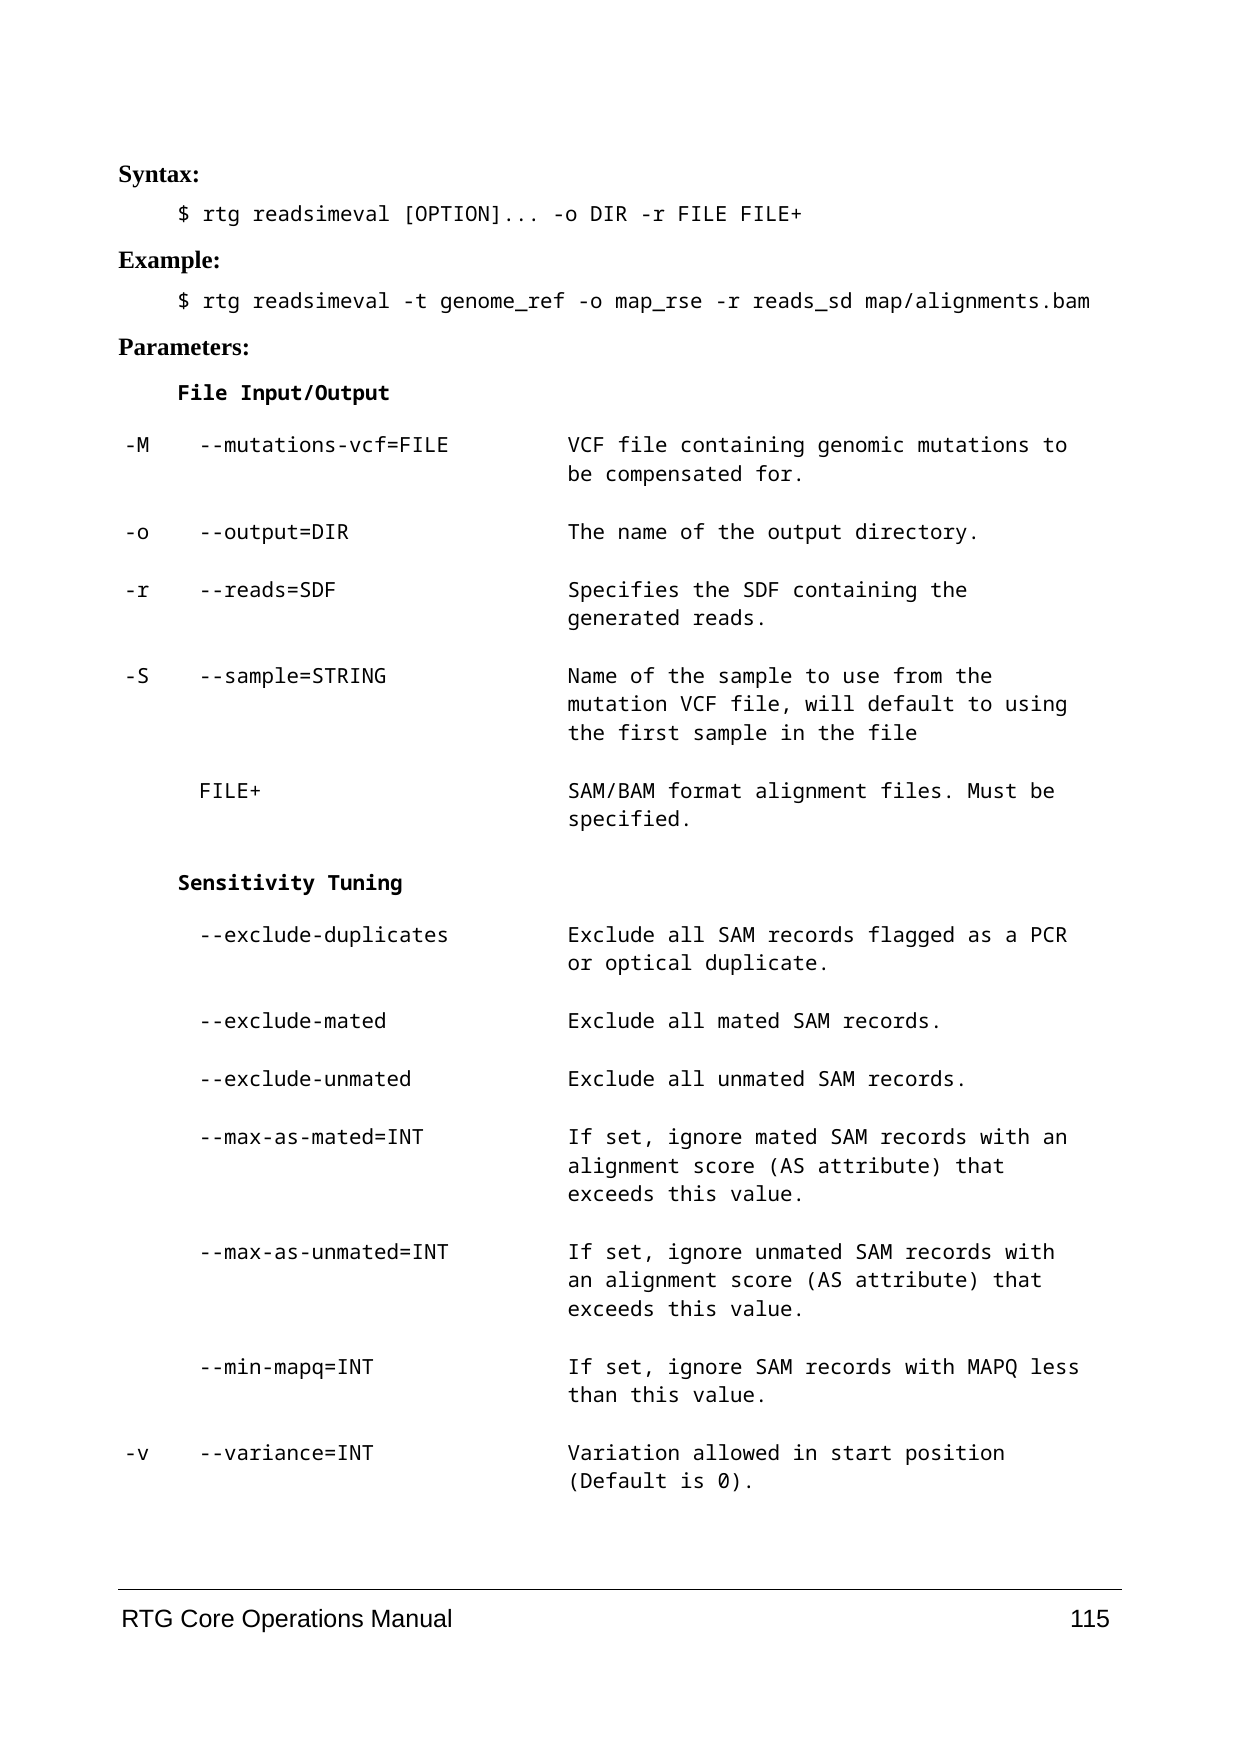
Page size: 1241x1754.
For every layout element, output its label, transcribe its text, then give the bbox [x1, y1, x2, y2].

subtitle Parameters: [118, 332, 1122, 361]
table_cell -o [118, 505, 193, 563]
table_cell -S [118, 649, 193, 764]
table_cell --output=DIR [193, 505, 561, 563]
table_cell [118, 764, 193, 850]
table_cell --sample=STRING [193, 649, 561, 764]
table_cell --exclude-unmated [193, 1053, 561, 1111]
table_cell [118, 1053, 193, 1111]
table_cell --max-as-mated=INT [193, 1111, 561, 1225]
table_header -M [118, 419, 193, 505]
table_cell SAM/BAM format alignment files. Must be specified. [561, 764, 1093, 850]
text $ rtg readsimeval [OPTION]... -o DIR -r FILE FILE+ [177, 199, 1122, 228]
subtitle Syntax: [118, 159, 1122, 187]
subtitle Example: [118, 245, 1122, 274]
table_cell [118, 1340, 193, 1426]
table_cell Exclude all unmated SAM records. [561, 1053, 1093, 1111]
table_cell --variance=INT [193, 1426, 561, 1513]
table_cell Exclude all mated SAM records. [561, 995, 1093, 1053]
table_header --mutations-vcf=FILE [193, 419, 561, 505]
table_cell [118, 1111, 193, 1225]
table_cell Specifies the SDF containing the generated reads. [561, 563, 1093, 649]
table_header VCF file containing genomic mutations to be compensated for. [561, 419, 1093, 505]
table_cell FILE+ [193, 764, 561, 850]
table_header [118, 908, 193, 995]
text $ rtg readsimeval -t genome_ref -o map_rse -r reads_sd map/alignments.bam [177, 286, 1122, 314]
table_cell If set, ignore SAM records with MAPQ less than this value. [561, 1340, 1093, 1426]
table_cell --reads=SDF [193, 563, 561, 649]
table_cell The name of the output directory. [561, 505, 1093, 563]
table_cell Name of the sample to use from the mutation VCF file, will default to using the first sample in the file [561, 649, 1093, 764]
table_cell -v [118, 1426, 193, 1513]
text Sensitivity Tuning [177, 868, 1122, 897]
table_cell -r [118, 563, 193, 649]
table_cell [118, 1225, 193, 1340]
table_cell [118, 995, 193, 1053]
table_cell If set, ignore mated SAM records with an alignment score (AS attribute) that exceeds this value. [561, 1111, 1093, 1225]
table_cell --exclude-mated [193, 995, 561, 1053]
table_header --exclude-duplicates [193, 908, 561, 995]
table_cell If set, ignore unmated SAM records with an alignment score (AS attribute) that exceeds this value. [561, 1225, 1093, 1340]
table_cell --min-mapq=INT [193, 1340, 561, 1426]
table_cell --max-as-unmated=INT [193, 1225, 561, 1340]
text File Input/Output [177, 378, 1122, 407]
table_cell Variation allowed in start position (Default is 0). [561, 1426, 1093, 1513]
table_header Exclude all SAM records flagged as a PCR or optical duplicate. [561, 908, 1093, 995]
